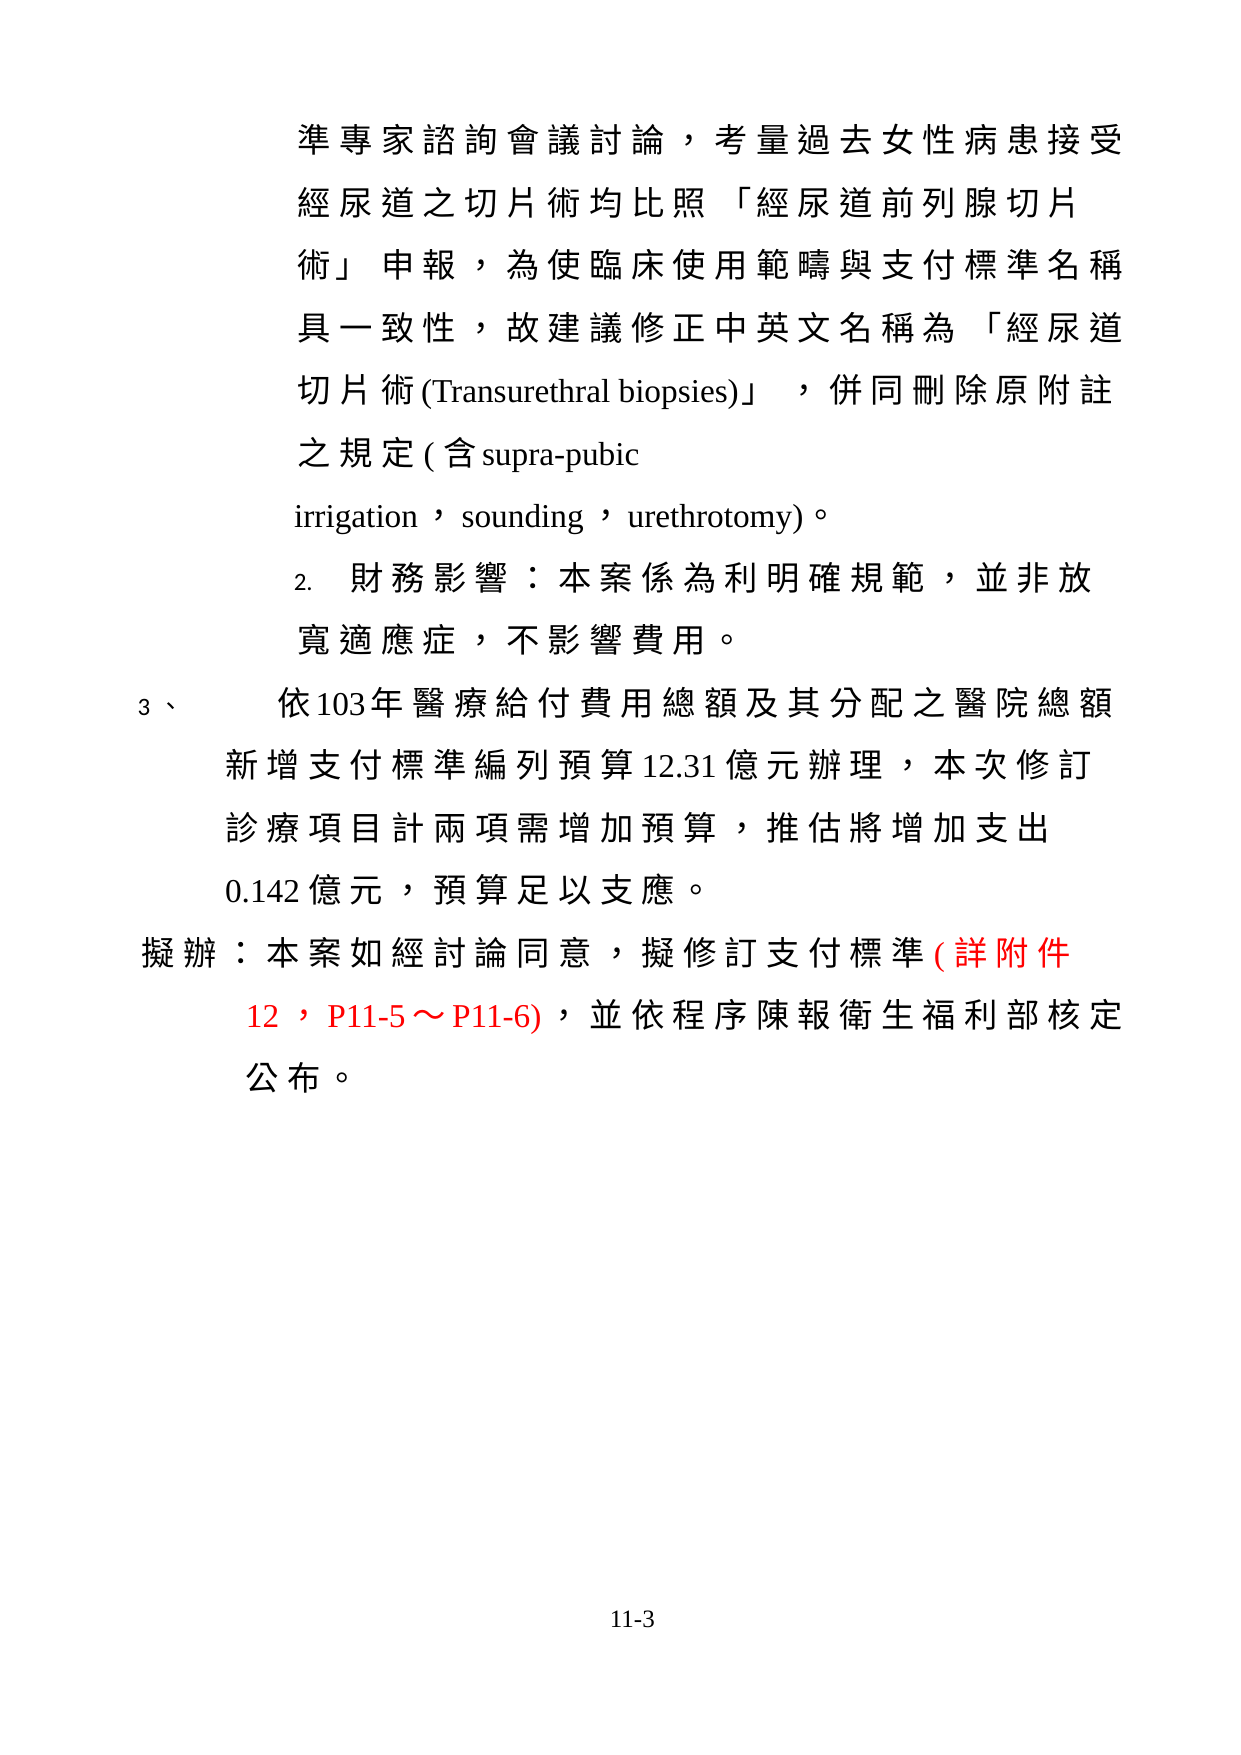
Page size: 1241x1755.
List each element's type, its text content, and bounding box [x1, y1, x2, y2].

list 準專家諮詢會議討論，考量過去女性病患接受經尿道之切片術均比照「經尿道前列腺切片術」申報，為使臨床使用範疇與支付標準名稱具一致性，故建議修正中英文名稱為「經尿道切片術(Transurethral biopsies)」，併同刪除原附註之規定(含supra-pubic irrigation，sounding，urethrotomy)。 [287, 96, 1127, 534]
list 財務影響：本案係為利明確規範，並非放寬適應症，不影響費用。 [287, 534, 1127, 659]
list 依103年醫療給付費用總額及其分配之醫院總額新增支付標準編列預算12.31億元辦理，本次修訂診療項目計兩項需增加預算，推估將增加支出0.142億元，預算足以支應。 [137, 659, 1127, 909]
text 擬辦：本案如經討論同意，擬修訂支付標準(詳附件12，P11-5～P11-6)，並依程序陳報衛生福利部核定公布。 [137, 909, 1127, 1096]
